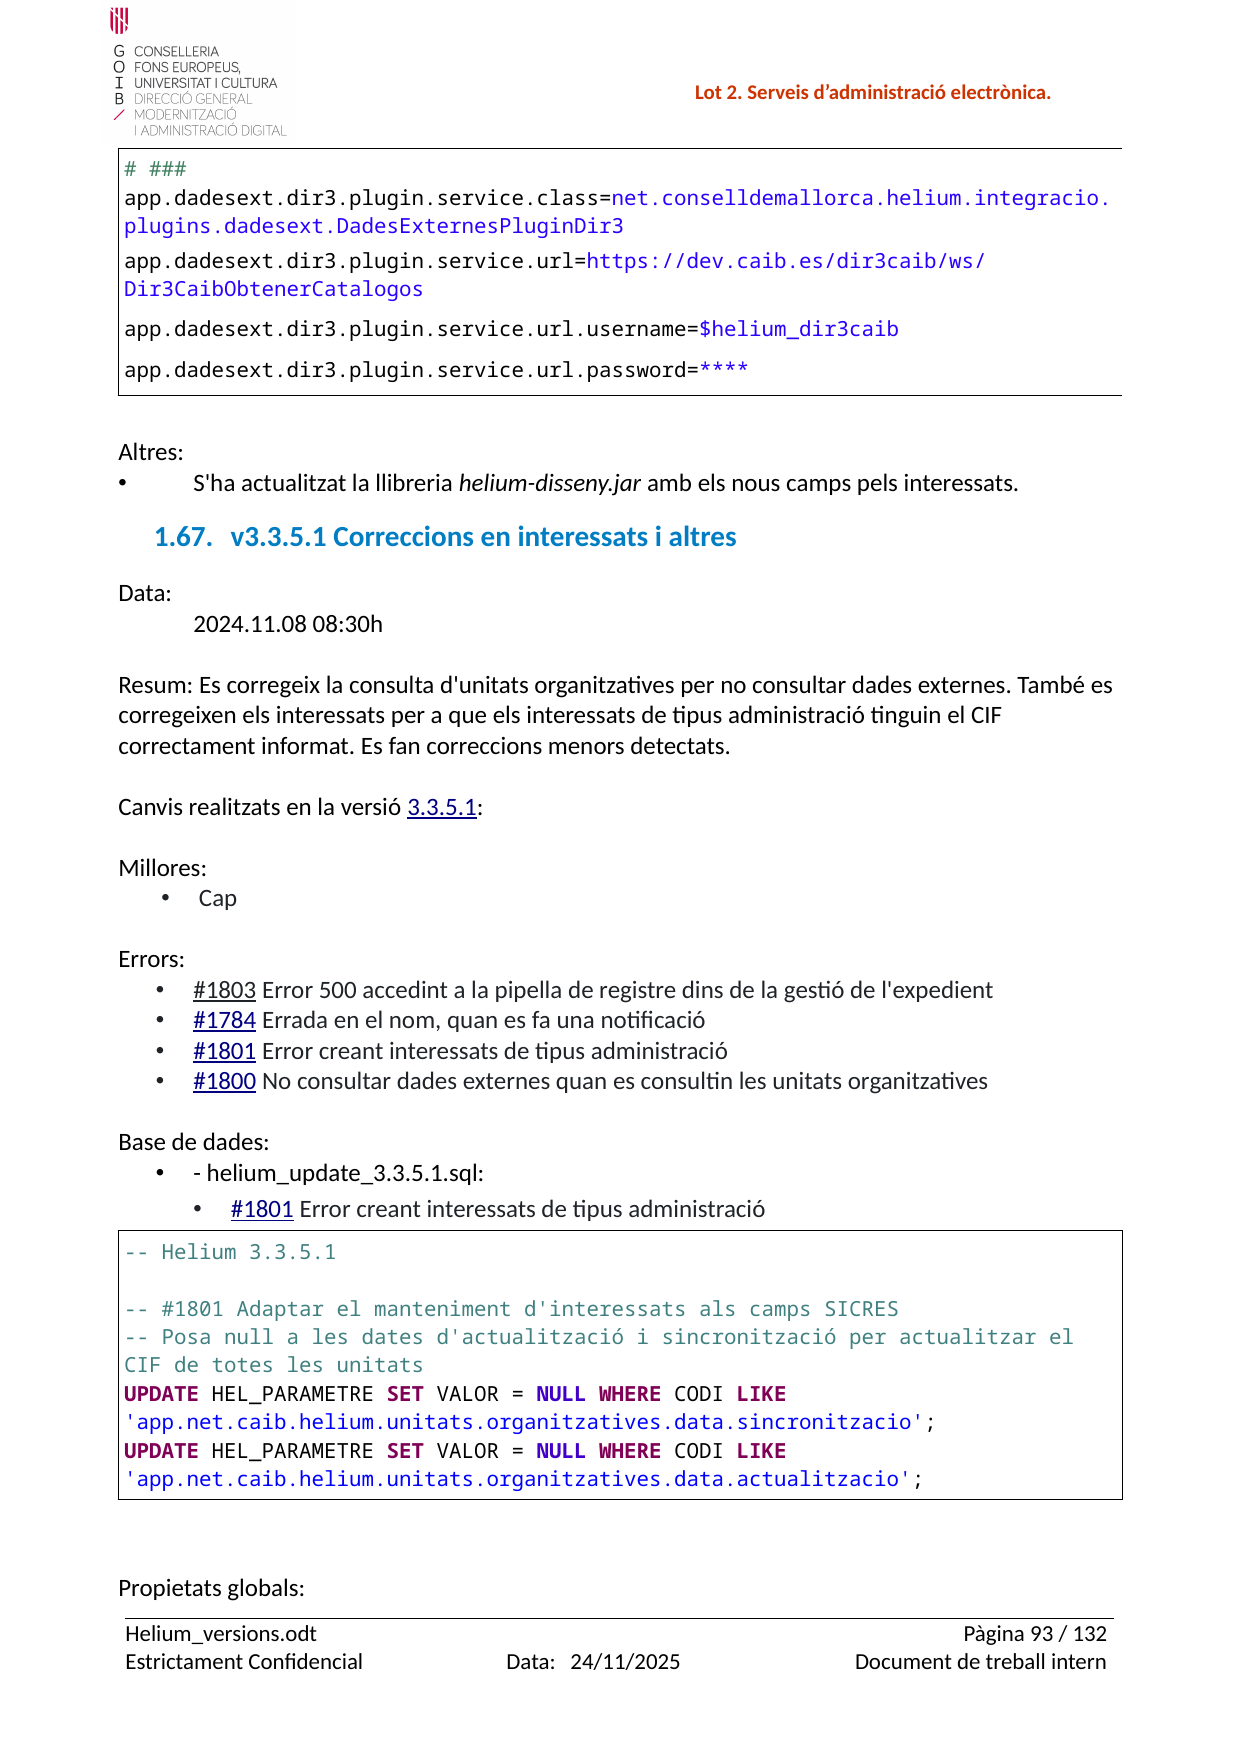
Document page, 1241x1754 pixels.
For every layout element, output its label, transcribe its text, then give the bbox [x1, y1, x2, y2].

table_header -- Helium 3.3.5.1 -- #1801 Adaptar el manteniment d'interessats als camps SICRES -- Posa null a les dates d'actualització i sincronització per actualitzar el CIF de totes les unitats UPDATE HEL_PARAMETRE SET VALOR = NULL WHERE CODI LIKE 'app.net.caib.helium.unitats.organitzatives.data.sincronitzacio'; UPDATE HEL_PARAMETRE SET VALOR = NULL WHERE CODI LIKE 'app.net.caib.helium.unitats.organitzatives.data.actualitzacio'; [119, 1231, 1122, 1498]
text Canvis realitzats en la versió 3.3.5.1: [118, 791, 1122, 821]
subtitle v3.3.5.1 Correccions en interessats i altres [153, 518, 1122, 553]
list #1784 Errada en el nom, quan es fa una notificació [156, 1004, 1122, 1035]
table_header # ### app.dadesext.dir3.plugin.service.class=net.conselldemallorca.helium.integracio.plugins.dadesext.DadesExternesPluginDir3 app.dadesext.dir3.plugin.service.url=https://dev.caib.es/dir3caib/ws/Dir3CaibObtenerCatalogos app.dadesext.dir3.plugin.service.url.username=$helium_dir3caib app.dadesext.dir3.plugin.service.url.password=**** [119, 149, 1122, 395]
list - helium_update_3.3.5.1.sql: [156, 1157, 1122, 1188]
text Data: [118, 577, 1122, 608]
list #1800 No consultar dades externes quan es consultin les unitats organitzatives [156, 1066, 1122, 1096]
list S'ha actualitzat la llibreria helium-disseny.jar amb els nous camps pels interessats. [118, 467, 1122, 497]
list #1803 Error 500 accedint a la pipella de registre dins de la gestió de l'expedient [156, 974, 1122, 1004]
list #1801 Error creant interessats de tipus administració [156, 1035, 1122, 1066]
picture [100, 0, 297, 144]
text Base de dades: [118, 1127, 1122, 1157]
text Millores: [118, 852, 1122, 882]
text Errors: [118, 943, 1122, 974]
text Altres: [118, 436, 1122, 467]
text Propietats globals: [118, 1572, 1122, 1603]
list #1801 Error creant interessats de tipus administració [193, 1193, 1122, 1224]
text 2024.11.08 08:30h [118, 608, 1122, 638]
text Resum: Es corregeix la consulta d'unitats organitzatives per no consultar dades externes. També es corregeixen els interessats per a que els interessats de tipus administració tinguin el CIF correctament informat. Es fan correccions menors detectats. [118, 669, 1122, 760]
list Cap [161, 882, 1122, 913]
